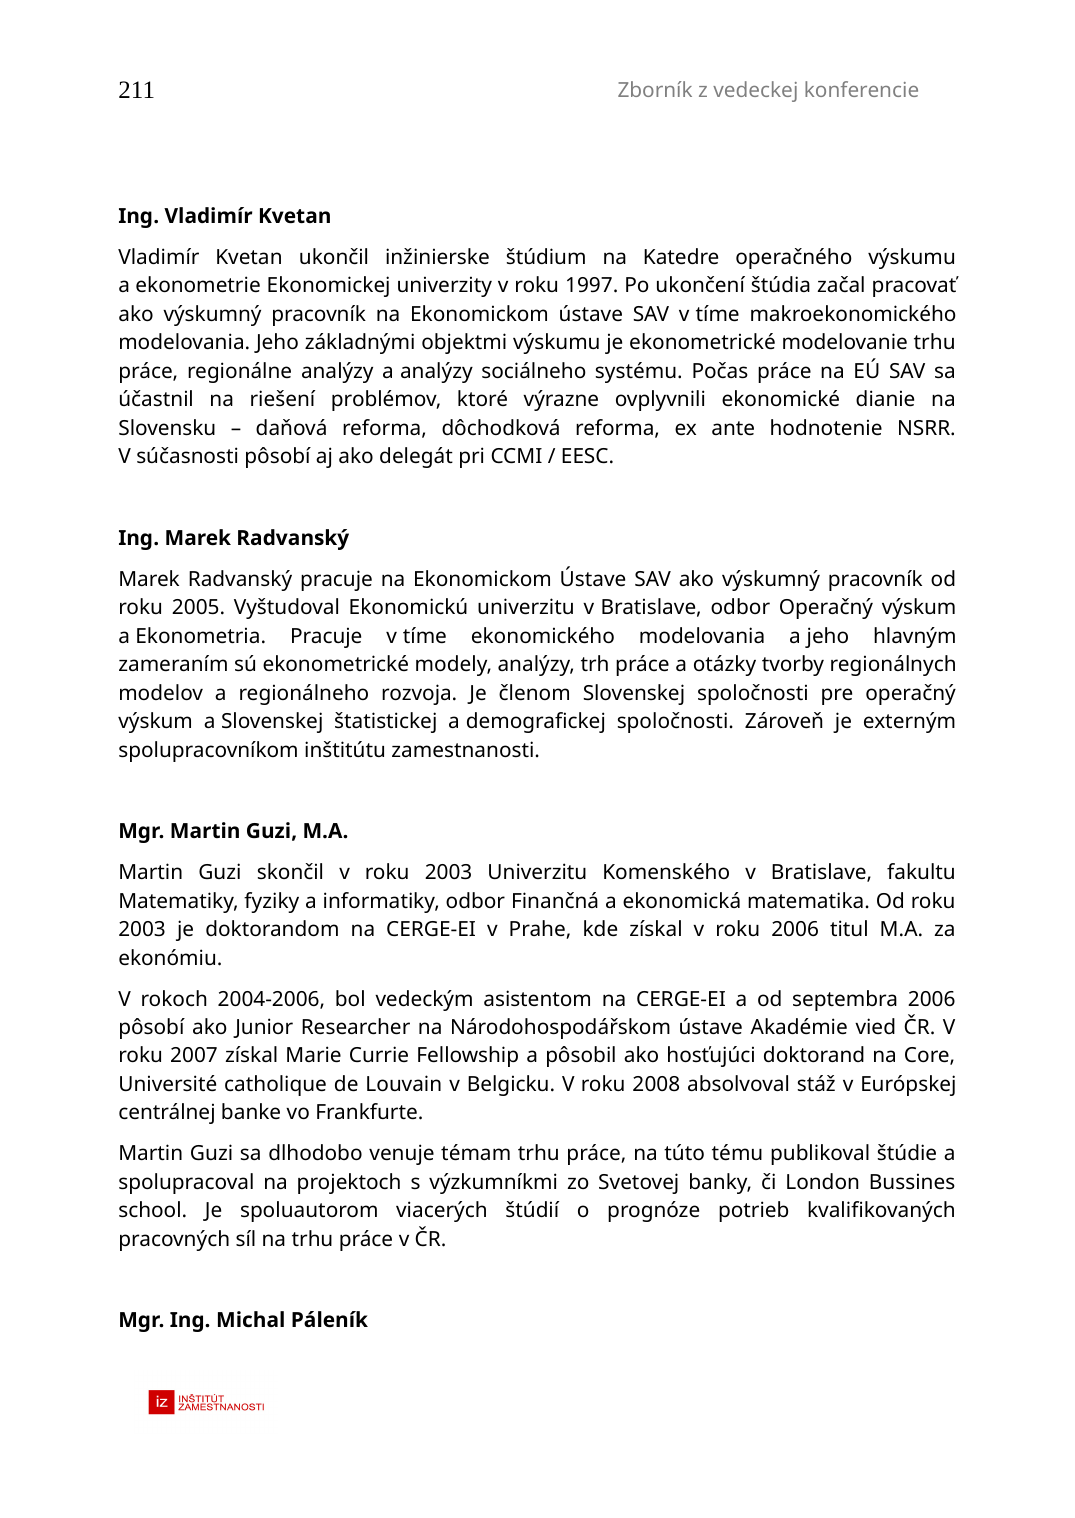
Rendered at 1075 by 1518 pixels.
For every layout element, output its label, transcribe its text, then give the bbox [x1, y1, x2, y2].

text Ing. Vladimír Kvetan [118, 201, 957, 230]
text V rokoch 2004-2006, bol vedeckým asistentom na CERGE-EI a od septembra 2006 pôsobí ako Junior Researcher na Národohospodářskom ústave Akadémie vied ČR. V roku 2007 získal Marie Currie Fellowship a pôsobil ako hosťujúci doktorand na Core, Université catholique de Louvain v Belgicku. V roku 2008 absolvoval stáž v Európskej centrálnej banke vo Frankfurte. [118, 984, 957, 1126]
text Vladimír Kvetan ukončil inžinierske štúdium na Katedre operačného výskumu a ekonometrie Ekonomickej univerzity v roku 1997. Po ukončení štúdia začal pracovať ako výskumný pracovník na Ekonomickom ústave SAV v tíme makroekonomického modelovania. Jeho základnými objektmi výskumu je ekonometrické modelovanie trhu práce, regionálne analýzy a analýzy sociálneho systému. Počas práce na EÚ SAV sa účastnil na riešení problémov, ktoré výrazne ovplyvnili ekonomické dianie na Slovensku – daňová reforma, dôchodková reforma, ex ante hodnotenie NSRR. V súčasnosti pôsobí aj ako delegát pri CCMI / EESC. [118, 242, 957, 470]
text Ing. Marek Radvanský [118, 523, 957, 552]
picture [134, 1370, 278, 1434]
text Mgr. Martin Guzi, M.A. [118, 817, 957, 845]
text Martin Guzi skončil v roku 2003 Univerzitu Komenského v Bratislave, fakultu Matematiky, fyziky a informatiky, odbor Finančná a ekonomická matematika. Od roku 2003 je doktorandom na CERGE-EI v Prahe, kde získal v roku 2006 titul M.A. za ekonómiu. [118, 857, 957, 971]
text Martin Guzi sa dlhodobo venuje témam trhu práce, na túto tému publikoval štúdie a spolupracoval na projektoch s výzkumníkmi zo Svetovej banky, či London Bussines school. Je spoluautorom viacerých štúdií o prognóze potrieb kvalifikovaných pracovných síl na trhu práce v ČR. [118, 1138, 957, 1252]
text Mgr. Ing. Michal Páleník [118, 1306, 957, 1334]
text Marek Radvanský pracuje na Ekonomickom Ústave SAV ako výskumný pracovník od roku 2005. Vyštudoval Ekonomickú univerzitu v Bratislave, odbor Operačný výskum a Ekonometria. Pracuje v tíme ekonomického modelovania a jeho hlavným zameraním sú ekonometrické modely, analýzy, trh práce a otázky tvorby regionálnych modelov a regionálneho rozvoja. Je členom Slovenskej spoločnosti pre operačný výskum a Slovenskej štatistickej a demografickej spoločnosti. Zároveň je externým spolupracovníkom inštitútu zamestnanosti. [118, 564, 957, 763]
